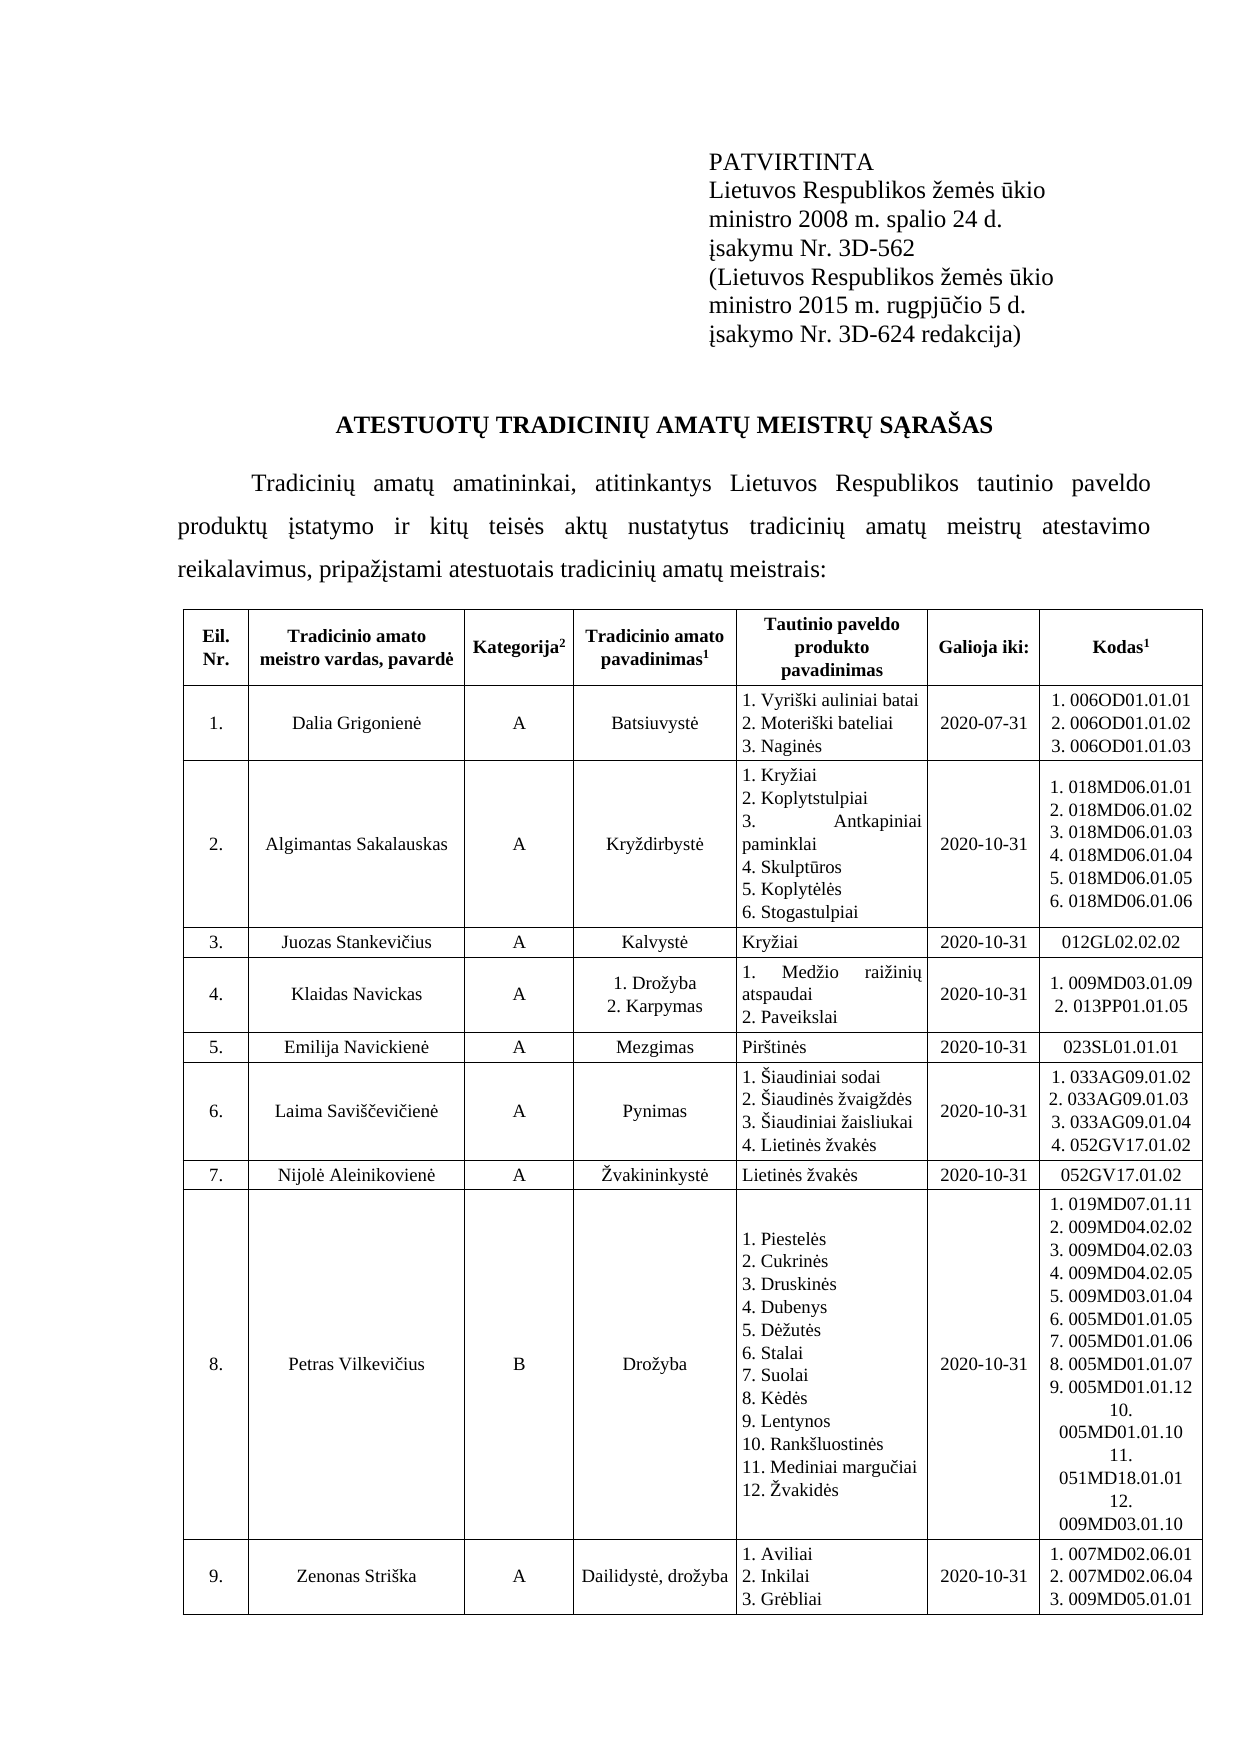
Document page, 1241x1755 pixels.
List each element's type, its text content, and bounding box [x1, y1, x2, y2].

text įsakymo Nr. 3D-624 redakcija) [709, 319, 1152, 348]
text Tradicinių amatų amatininkai, atitinkantys Lietuvos Respublikos tautinio paveldo produktų įstatymo ir kitų teisės aktų nustatytus tradicinių amatų meistrų atestavimo reikalavimus, pripažįstami atestuotais tradicinių amatų meistrais: [177, 468, 1152, 583]
text ATESTUOTŲ TRADICINIŲ AMATŲ MEISTRŲ SĄRAŠAS [177, 410, 1152, 439]
text įsakymu Nr. 3D-562 [709, 233, 1152, 262]
text (Lietuvos Respublikos žemės ūkio [709, 262, 1152, 291]
text Lietuvos Respublikos žemės ūkio [709, 176, 1152, 204]
text PATVIRTINTA [709, 147, 1152, 176]
text ministro 2008 m. spalio 24 d. [709, 204, 1152, 233]
text ministro 2015 m. rugpjūčio 5 d. [709, 291, 1152, 319]
